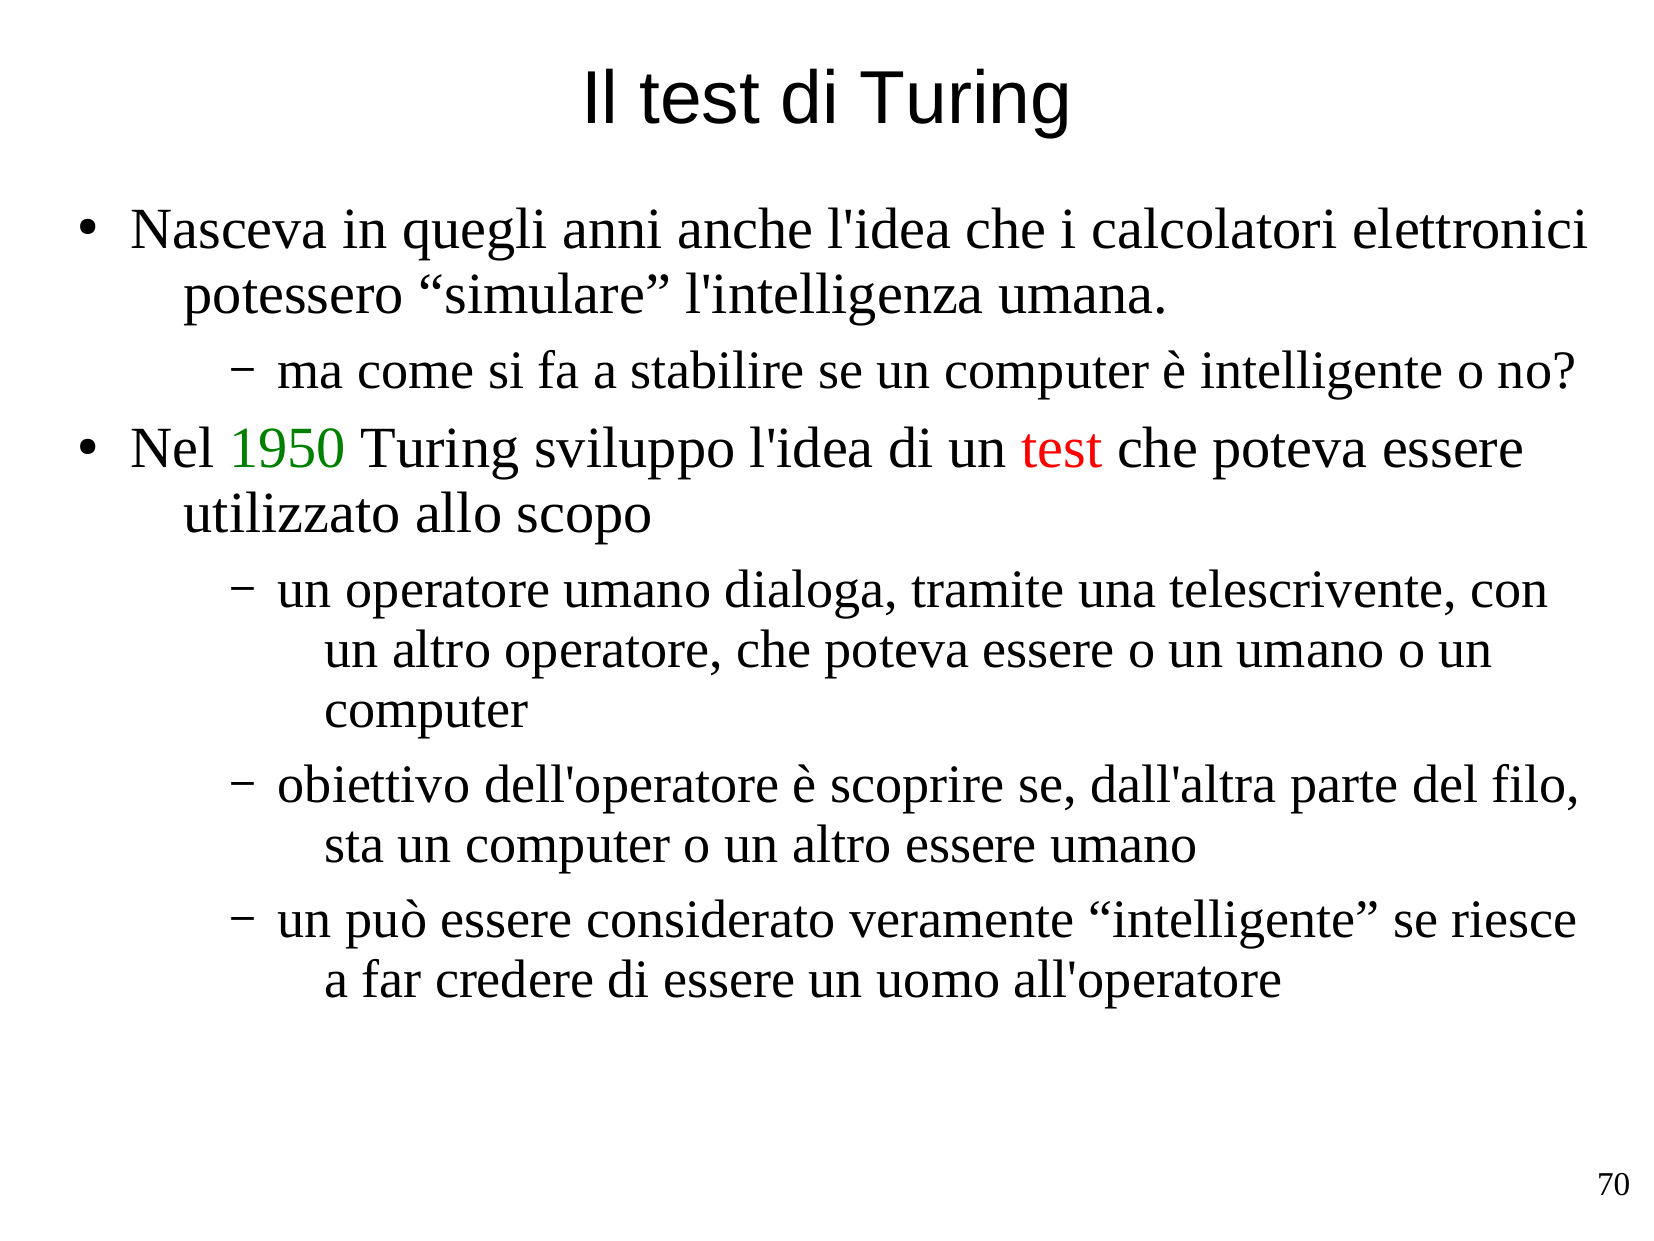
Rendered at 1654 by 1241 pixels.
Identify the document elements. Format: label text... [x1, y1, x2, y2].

title Il test di Turing [37, 30, 1617, 166]
list Nasceva in quegli anni anche l'idea che i calcolatori elettronici potessero “simulare” l'intelligenza umana. ma come si fa a stabilire se un computer è intelligente o no? Nel 1950 Turing sviluppo l'idea di un test che poteva essere utilizzato allo scopo un operatore umano dialoga, tramite una telescrivente, con un altro operatore, che poteva essere o un umano o un computer obiettivo dell'operatore è scoprire se, dall'altra parte del filo, sta un computer o un altro essere umano un può essere considerato veramente “intelligente” se riesce a far credere di essere un uomo all'operatore [42, 196, 1612, 1187]
